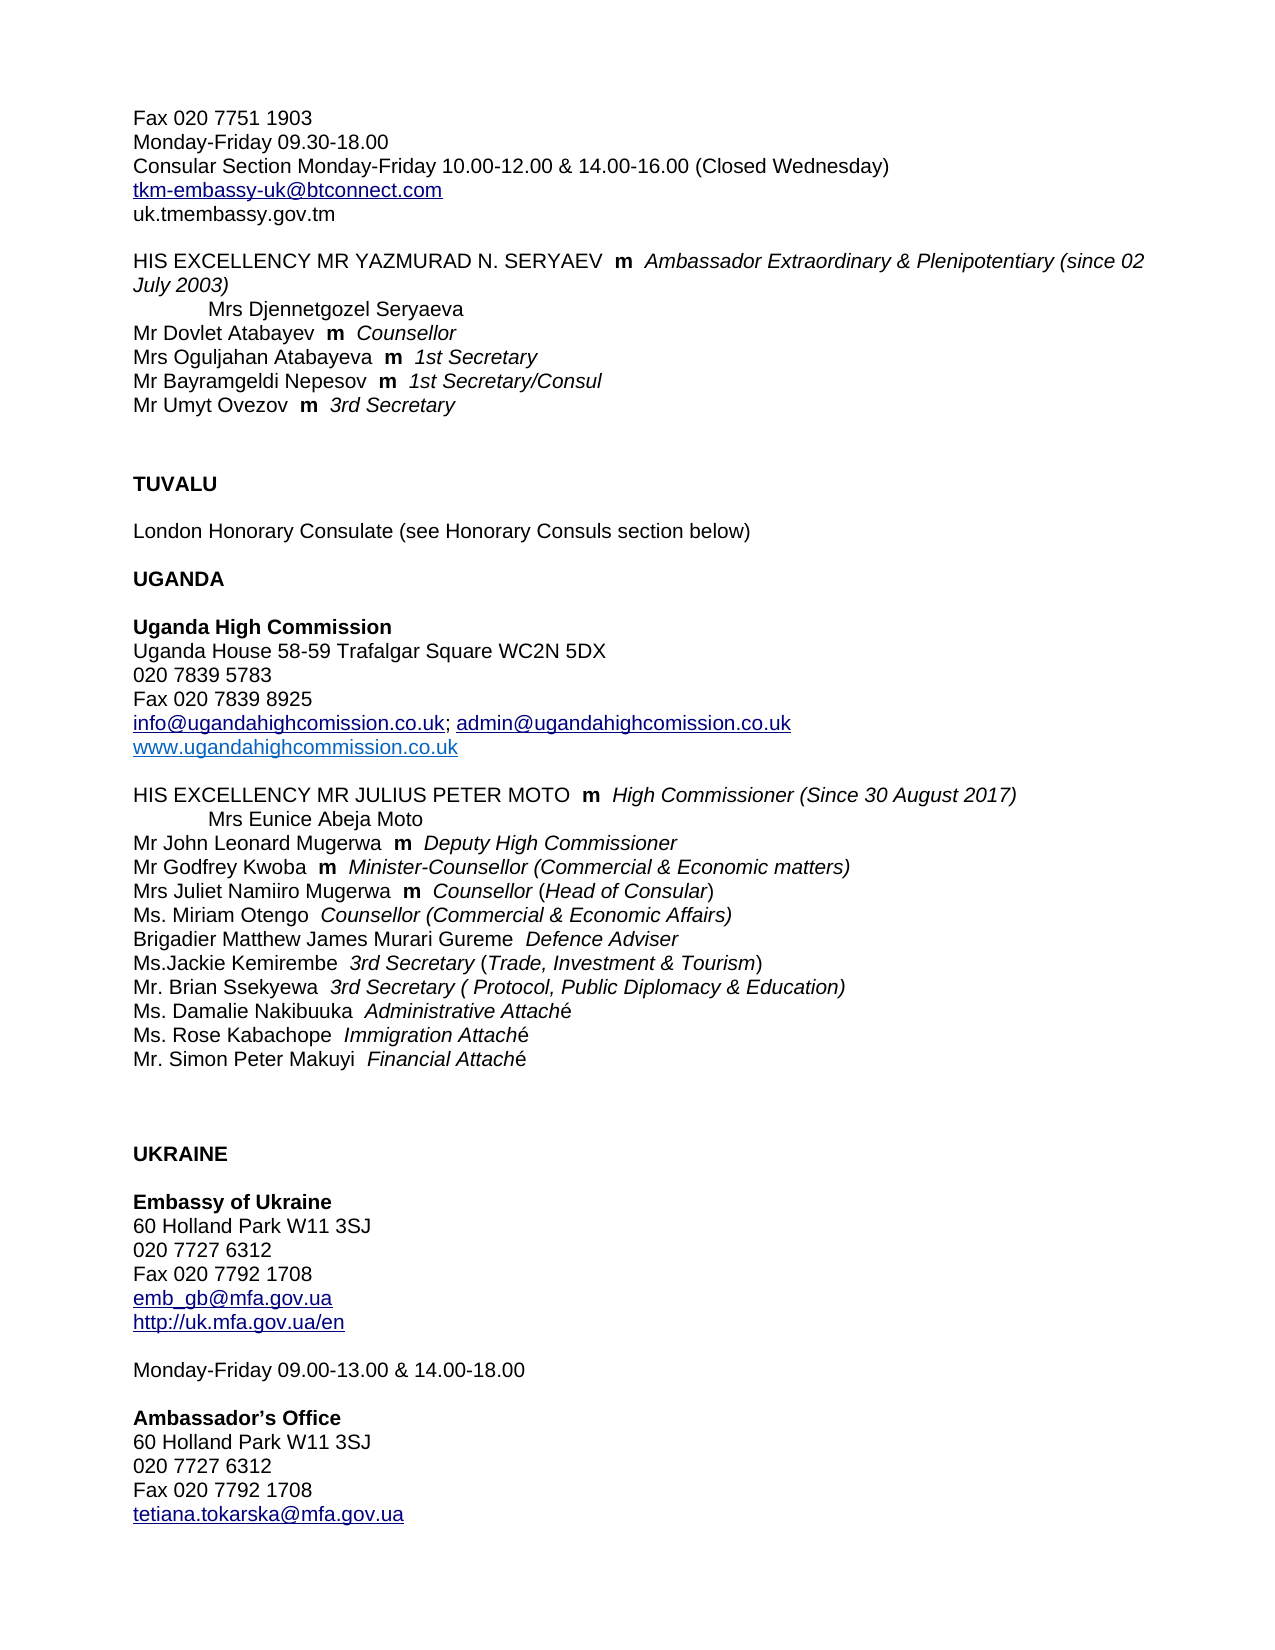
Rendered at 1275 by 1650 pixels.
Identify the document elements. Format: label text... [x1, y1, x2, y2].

text London Honorary Consulate (see Honorary Consuls section below) [133, 519, 1181, 543]
text HIS EXCELLENCY MR YAZMURAD N. SERYAEV m Ambassador Extraordinary & Plenipotentiary (since 02 July 2003) [133, 249, 1181, 297]
text info@ugandahighcomission.co.uk; admin@ugandahighcomission.co.uk [133, 711, 1181, 735]
text tkm-embassy-uk@btconnect.com [133, 177, 1181, 201]
text Ambassador’s Office [133, 1406, 1181, 1430]
text Fax 020 7839 8925 [133, 687, 1181, 711]
text Uganda House 58-59 Trafalgar Square WC2N 5DX [133, 639, 1181, 663]
text Brigadier Matthew James Murari Gureme Defence Adviser [133, 927, 1181, 951]
text tetiana.tokarska@mfa.gov.ua [133, 1502, 1181, 1526]
text Mr. Simon Peter Makuyi Financial Attaché [133, 1046, 1181, 1070]
subtitle UGANDA [133, 567, 1181, 591]
text 020 7727 6312 [133, 1238, 1181, 1262]
text Mr Umyt Ovezov m 3rd Secretary [133, 393, 1181, 417]
text Mr Bayramgeldi Nepesov m 1st Secretary/Consul [133, 369, 1181, 393]
text Mrs Eunice Abeja Moto [133, 807, 1181, 831]
text Monday-Friday 09.00-13.00 & 14.00-18.00 [133, 1358, 1181, 1382]
text www.ugandahighcommission.co.uk [133, 735, 1181, 759]
text 020 7839 5783 [133, 663, 1181, 687]
text Consular Section Monday-Friday 10.00-12.00 & 14.00-16.00 (Closed Wednesday) [133, 153, 1181, 177]
text Mrs Juliet Namiiro Mugerwa m Counsellor (Head of Consular) [133, 879, 1181, 903]
text Embassy of Ukraine [133, 1190, 1181, 1214]
text Fax 020 7792 1708 [133, 1478, 1181, 1502]
text Mrs Oguljahan Atabayeva m 1st Secretary [133, 345, 1181, 369]
text Ms.Jackie Kemirembe 3rd Secretary (Trade, Investment & Tourism) [133, 951, 1181, 974]
text HIS EXCELLENCY MR JULIUS PETER MOTO m High Commissioner (Since 30 August 2017) [133, 783, 1181, 807]
text Ms. Miriam Otengo Counsellor (Commercial & Economic Affairs) [133, 903, 1181, 927]
text Ms. Rose Kabachope Immigration Attaché [133, 1022, 1181, 1046]
text uk.tmembassy.gov.tm [133, 201, 1181, 225]
text Ms. Damalie Nakibuuka Administrative Attaché [133, 998, 1181, 1022]
text Mrs Djennetgozel Seryaeva [133, 297, 1181, 321]
text Monday-Friday 09.30-18.00 [133, 129, 1181, 153]
text Mr. Brian Ssekyewa 3rd Secretary ( Protocol, Public Diplomacy & Education) [133, 974, 1181, 998]
text Fax 020 7792 1708 [133, 1262, 1181, 1286]
text 020 7727 6312 [133, 1454, 1181, 1478]
text TUVALU [133, 471, 1181, 495]
text Fax 020 7751 1903 [133, 106, 1181, 129]
text emb_gb@mfa.gov.ua [133, 1286, 1181, 1310]
text Mr John Leonard Mugerwa m Deputy High Commissioner [133, 831, 1181, 855]
text UKRAINE [133, 1142, 1181, 1166]
text Uganda High Commission [133, 615, 1181, 639]
text 60 Holland Park W11 3SJ [133, 1214, 1181, 1238]
text http://uk.mfa.gov.ua/en [133, 1310, 1181, 1334]
text Mr Godfrey Kwoba m Minister-Counsellor (Commercial & Economic matters) [133, 855, 1181, 879]
text Mr Dovlet Atabayev m Counsellor [133, 321, 1181, 345]
text 60 Holland Park W11 3SJ [133, 1430, 1181, 1454]
